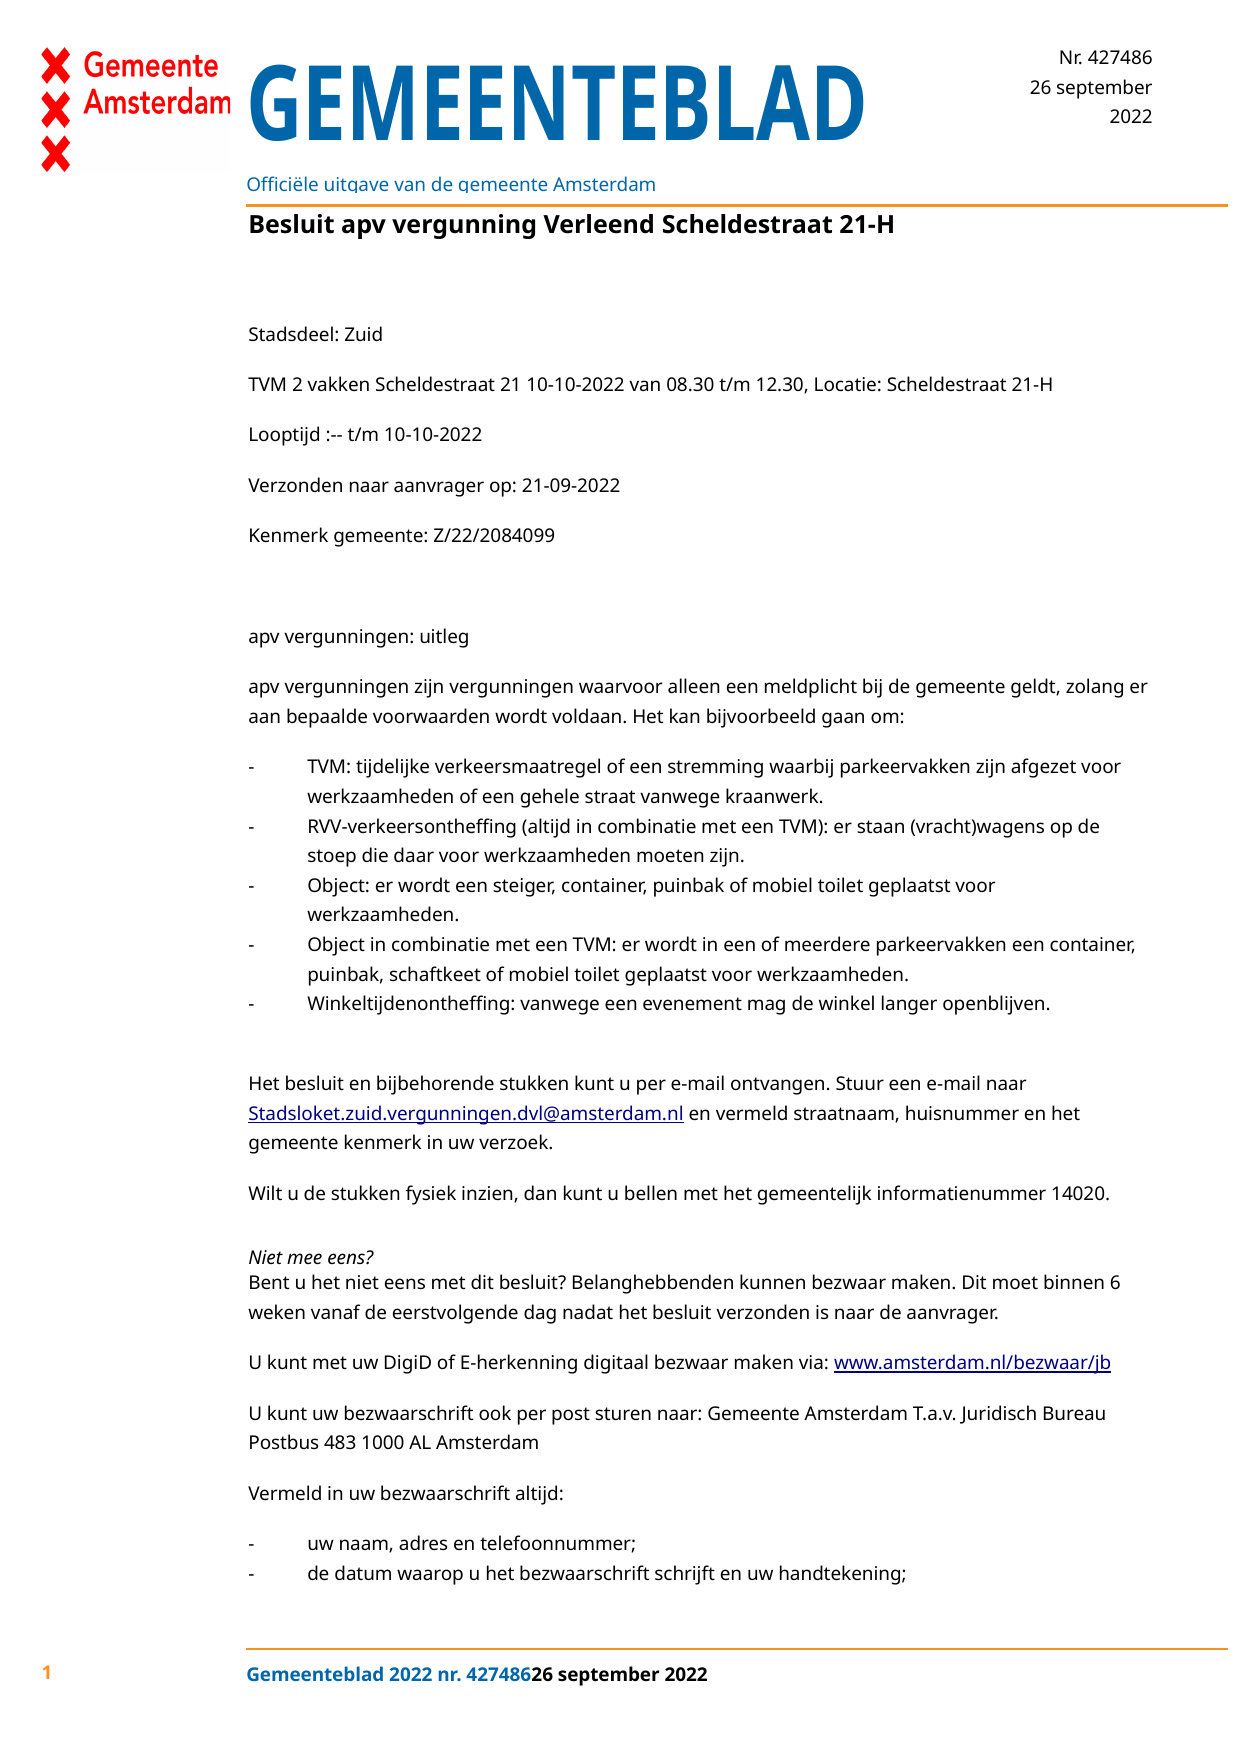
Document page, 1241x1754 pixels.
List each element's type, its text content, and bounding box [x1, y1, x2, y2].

text Kenmerk gemeente: Z/22/2084099 [248, 522, 1152, 548]
list de datum waarop u het bezwaarschrift schrijft en uw handtekening; [248, 1560, 1152, 1586]
list Object in combinatie met een TVM: er wordt in een of meerdere parkeervakken een container, puinbak, schaftkeet of mobiel toilet geplaatst voor werkzaamheden. [248, 931, 1152, 986]
text Niet mee eens? [248, 1244, 1152, 1269]
list Winkeltijdenontheffing: vanwege een evenement mag de winkel langer openblijven. [248, 990, 1152, 1016]
text apv vergunningen zijn vergunningen waarvoor alleen een meldplicht bij de gemeente geldt, zolang er aan bepaalde voorwaarden wordt voldaan. Het kan bijvoorbeeld gaan om: [248, 674, 1152, 729]
text Besluit apv vergunning Verleend Scheldestraat 21-H [248, 207, 1152, 241]
text Verzonden naar aanvrager op: 21-09-2022 [248, 472, 1152, 498]
picture [41, 47, 231, 172]
list RVV-verkeersontheffing (altijd in combinatie met een TVM): er staan (vracht)wagens op de stoep die daar voor werkzaamheden moeten zijn. [248, 813, 1152, 868]
text U kunt met uw DigiD of E-herkenning digitaal bezwaar maken via: www.amsterdam.nl/bezwaar/jb [248, 1349, 1152, 1375]
list uw naam, adres en telefoonnummer; [248, 1530, 1152, 1556]
text Looptijd :-- t/m 10-10-2022 [248, 422, 1152, 447]
text U kunt uw bezwaarschrift ook per post sturen naar: Gemeente Amsterdam T.a.v. Juridisch Bureau Postbus 483 1000 AL Amsterdam [248, 1400, 1152, 1455]
list Object: er wordt een steiger, container, puinbak of mobiel toilet geplaatst voor werkzaamheden. [248, 872, 1152, 927]
text TVM 2 vakken Scheldestraat 21 10-10-2022 van 08.30 t/m 12.30, Locatie: Scheldestraat 21-H [248, 371, 1152, 397]
text Het besluit en bijbehorende stukken kunt u per e-mail ontvangen. Stuur een e-mail naar Stadsloket.zuid.vergunningen.dvl@amsterdam.nl en vermeld straatnaam, huisnummer en het gemeente kenmerk in uw verzoek. [248, 1070, 1152, 1155]
text apv vergunningen: uitleg [248, 623, 1152, 649]
text Bent u het niet eens met dit besluit? Belanghebbenden kunnen bezwaar maken. Dit moet binnen 6 weken vanaf de eerstvolgende dag nadat het besluit verzonden is naar de aanvrager. [248, 1269, 1152, 1325]
text Stadsdeel: Zuid [248, 321, 1152, 346]
text Wilt u de stukken fysiek inzien, dan kunt u bellen met het gemeentelijk informatienummer 14020. [248, 1180, 1152, 1206]
list TVM: tijdelijke verkeersmaatregel of een stremming waarbij parkeervakken zijn afgezet voor werkzaamheden of een gehele straat vanwege kraanwerk. [248, 754, 1152, 809]
text Vermeld in uw bezwaarschrift altijd: [248, 1480, 1152, 1506]
